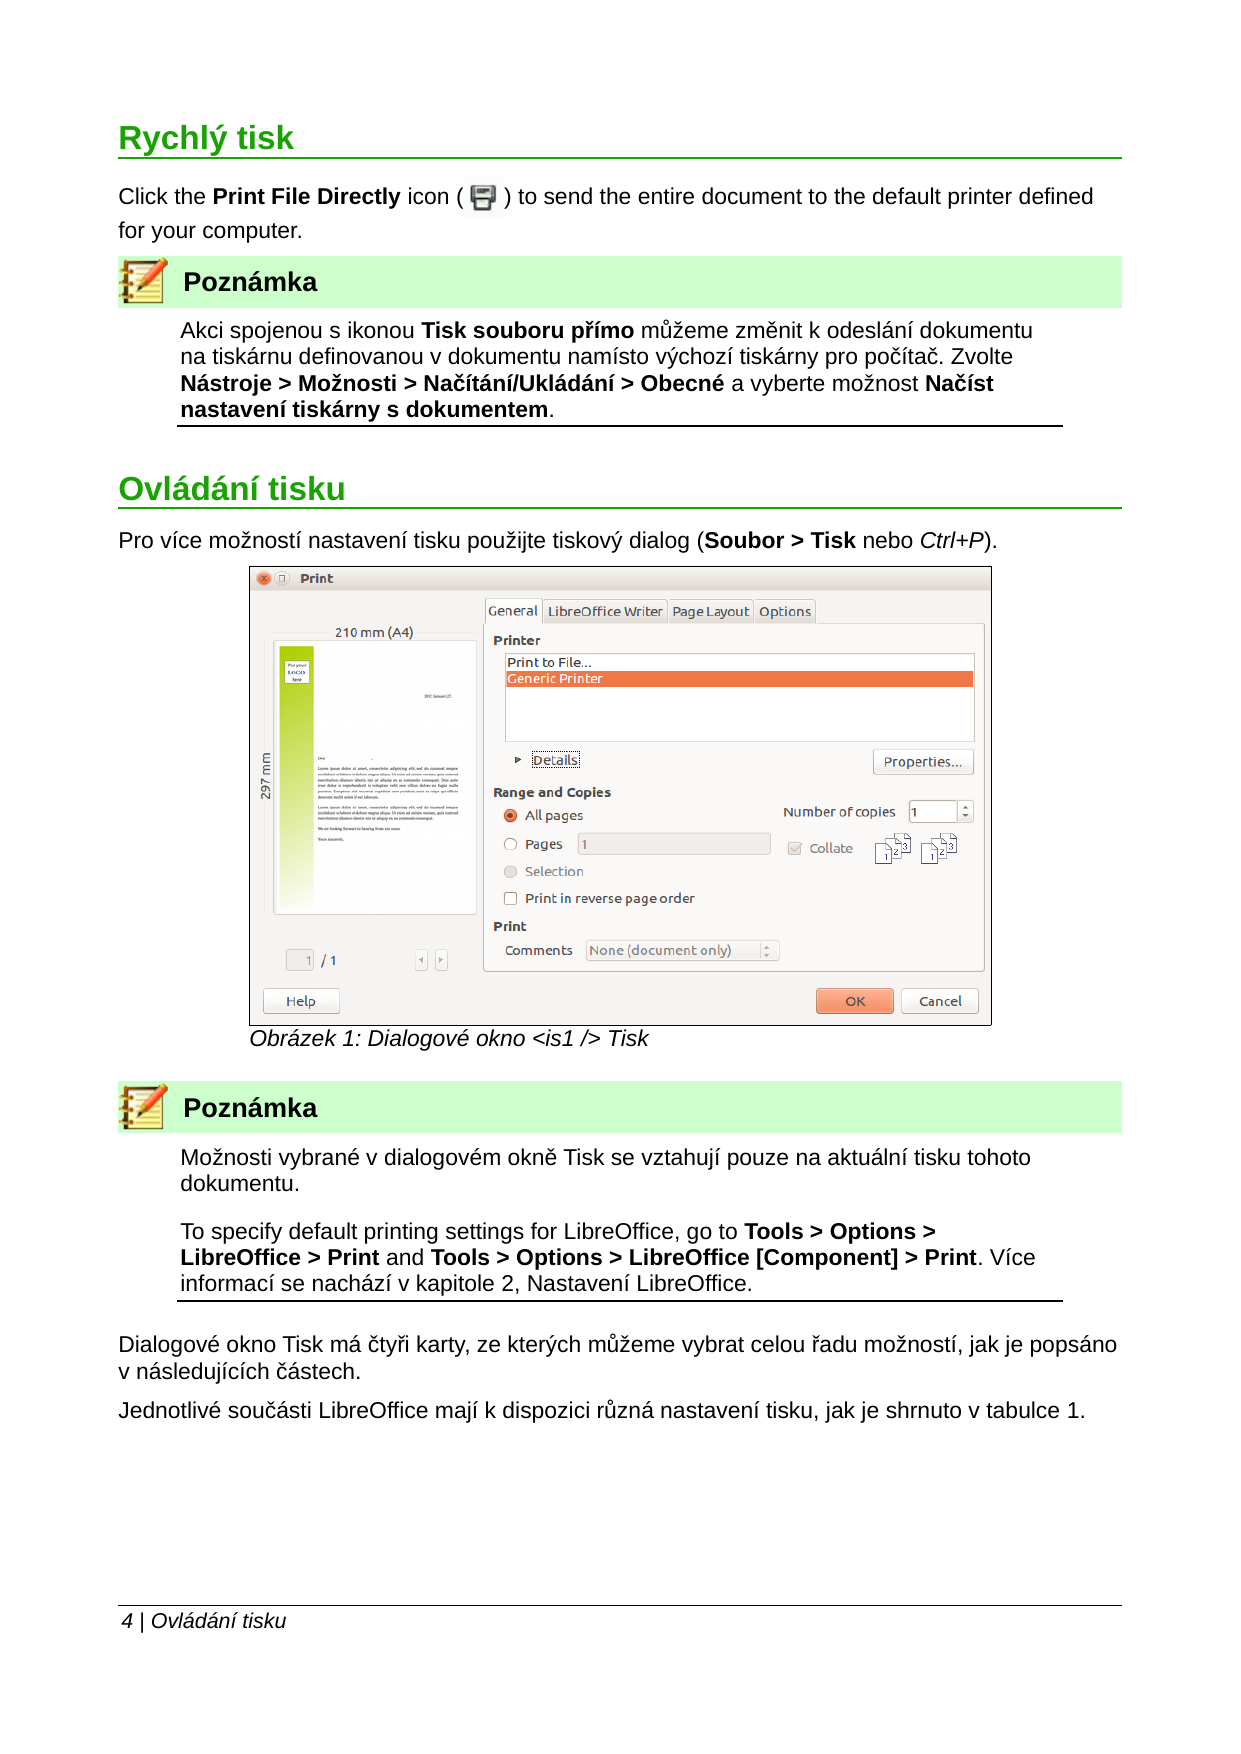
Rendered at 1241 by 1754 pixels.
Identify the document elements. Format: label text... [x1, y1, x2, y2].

text Akci spojenou s ikonou Tisk souboru přímo můžeme změnit k odeslání dokumentu na tiskárnu definovanou v dokumentu namísto výchozí tiskárny pro počítač. Zvolte Nástroje > Možnosti > Načítání/Ukládání > Obecné a vyberte možnost Načíst nastavení tiskárny s dokumentem. [177, 314, 1063, 425]
text To specify default printing settings for LibreOffice, go to Tools > Options > LibreOffice > Print and Tools > Options > LibreOffice [Component] > Print. Více informací se nachází v kapitole 2, Nastavení LibreOffice. [177, 1215, 1063, 1300]
picture [463, 176, 504, 217]
picture [119, 1082, 170, 1133]
text Click the Print File Directly icon () to send the entire document to the default printer defined for your computer. [118, 176, 1122, 243]
picture [250, 567, 991, 1025]
subtitle Poznámka [118, 1081, 1122, 1133]
text Obrázek 1 : Dialogové okno <is1 /> Tisk [249, 1026, 991, 1052]
text Možnosti vybrané v dialogovém okně Tisk se vztahují pouze na aktuální tisku tohoto dokumentu. [177, 1141, 1063, 1197]
picture [119, 256, 170, 307]
subtitle Rychlý tisk [118, 118, 1122, 157]
subtitle Poznámka [118, 256, 1122, 308]
subtitle Ovládání tisku [118, 469, 1122, 507]
text Pro více možností nastavení tisku použijte tiskový dialog (Soubor > Tisk nebo Ctrl+P). [118, 527, 1122, 553]
text Dialogové okno Tisk má čtyři karty, ze kterých můžeme vybrat celou řadu možností, jak je popsáno v následujících částech. [118, 1331, 1122, 1384]
text Jednotlivé součásti LibreOffice mají k dispozici různá nastavení tisku, jak je shrnuto v tabulce 1. [118, 1397, 1122, 1423]
